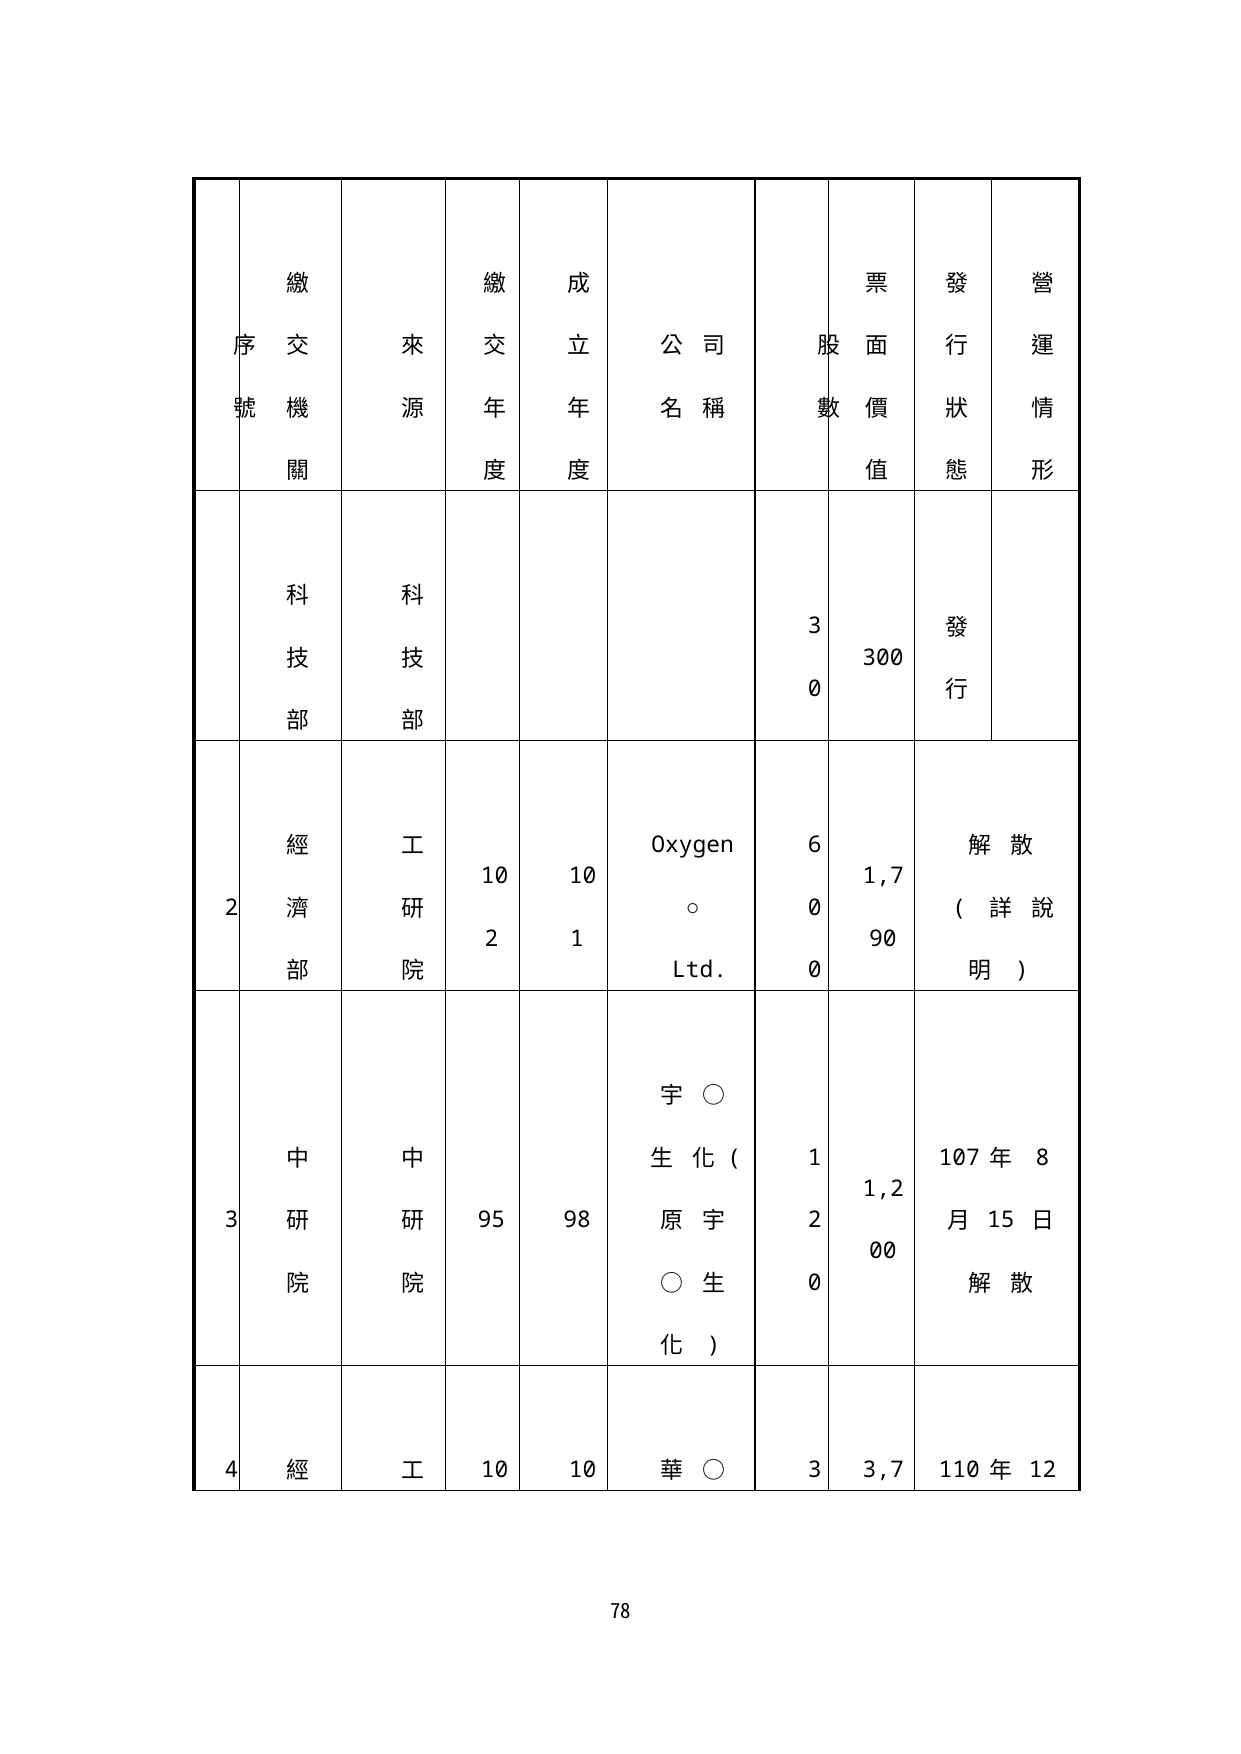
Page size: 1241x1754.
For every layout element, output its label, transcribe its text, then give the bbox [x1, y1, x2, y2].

table_cell 98 [520, 991, 607, 1365]
table_header 營運情形 [992, 180, 1078, 490]
table_cell 102 [446, 741, 519, 990]
table_cell [520, 491, 607, 740]
table_cell 120 [756, 991, 828, 1365]
table_cell 經濟部 [240, 741, 341, 990]
table_cell 95 [446, 991, 519, 1365]
table_cell 30 [756, 491, 828, 740]
table_cell 經 [240, 1366, 341, 1490]
table_cell 107年8月15日解散 [915, 991, 1078, 1365]
table_cell [608, 491, 754, 740]
table_cell 300 [829, 491, 914, 740]
table_cell 110年12 [915, 1366, 1078, 1490]
table_cell 1,200 [829, 991, 914, 1365]
table_cell 10 [446, 1366, 519, 1490]
table_cell [196, 491, 239, 740]
table_cell 101 [520, 741, 607, 990]
table_header 序號 [196, 180, 239, 490]
table_cell 3 [196, 991, 239, 1365]
table_cell 10 [520, 1366, 607, 1490]
table_cell 2 [196, 741, 239, 990]
table_header 繳交年度 [446, 180, 519, 490]
table_header 票面價值 [829, 180, 914, 490]
table_cell [446, 491, 519, 740]
table_cell 3 [756, 1366, 828, 1490]
table_cell 科技部 [342, 491, 445, 740]
table_cell [992, 491, 1078, 740]
table_header 成立年度 [520, 180, 607, 490]
table_cell 3,7 [829, 1366, 914, 1490]
table_header 公司名稱 [608, 180, 754, 490]
table_cell 中研院 [342, 991, 445, 1365]
table_cell 發行 [915, 491, 991, 740]
table_cell 科技部 [240, 491, 341, 740]
table_cell Oxygen ○ Ltd. [608, 741, 754, 990]
table_cell 1,790 [829, 741, 914, 990]
table_header 發行狀態 [915, 180, 991, 490]
table_header 來源 [342, 180, 445, 490]
table_header 繳交機關 [240, 180, 341, 490]
table_header 股數 [756, 180, 828, 490]
table_cell 4 [196, 1366, 239, 1490]
table_cell 宇○生化(原宇○生化) [608, 991, 754, 1365]
table_cell 中研院 [240, 991, 341, 1365]
table_cell 華○ [608, 1366, 754, 1490]
table_cell 工研院 [342, 741, 445, 990]
table_cell 解散 (詳說明) [915, 741, 1078, 990]
table_cell 600 [756, 741, 828, 990]
table_cell 工 [342, 1366, 445, 1490]
